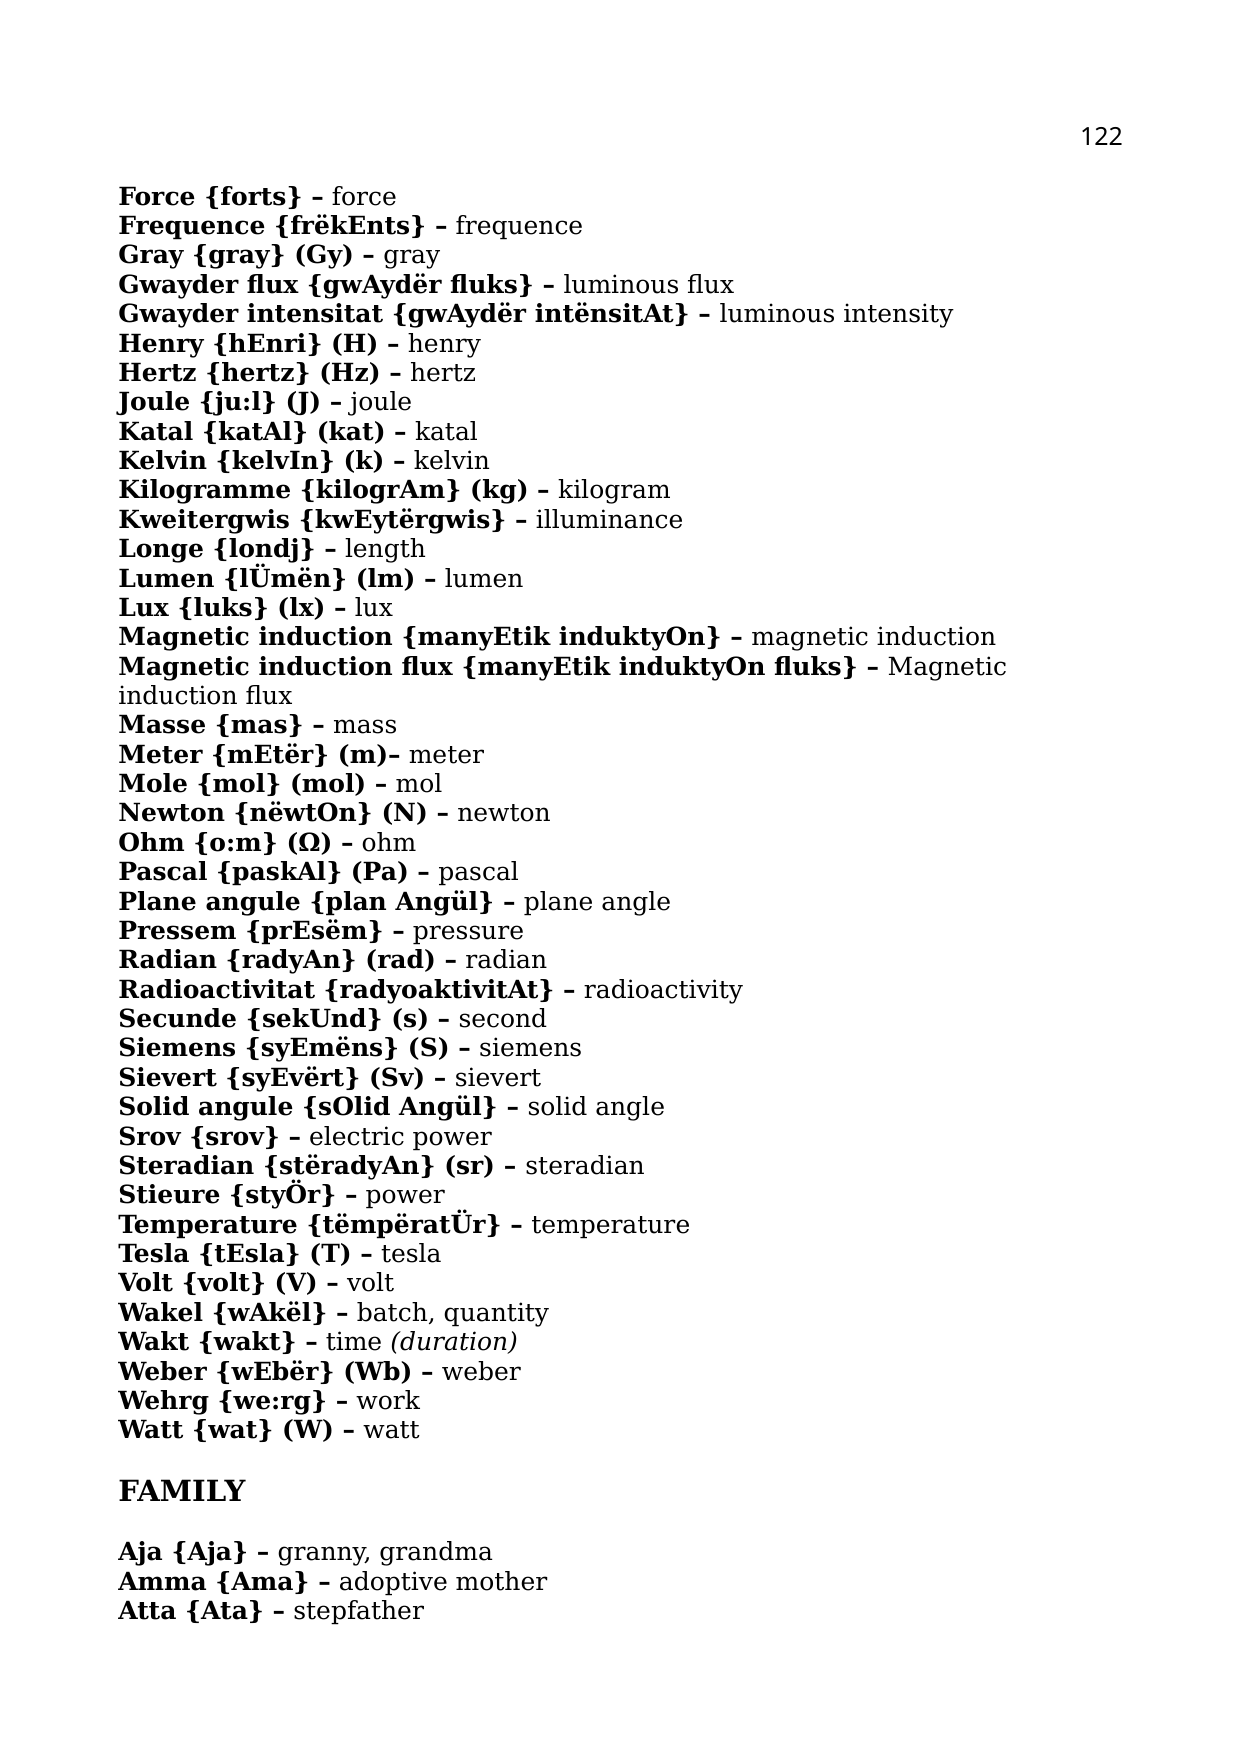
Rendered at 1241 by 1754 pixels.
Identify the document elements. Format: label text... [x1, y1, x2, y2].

text Radian {radyAn} (rad) – radian [118, 945, 1123, 974]
text Newton {nëwtOn} (N) – newton [118, 798, 1123, 828]
text Mole {mol} (mol) – mol [118, 769, 1123, 798]
text Siemens {syEmëns} (S) – siemens [118, 1033, 1123, 1063]
text Pascal {paskAl} (Pa) – pascal [118, 857, 1123, 886]
text Force {forts} – force [118, 182, 1123, 211]
text Wakt {wakt} – time (duration) [118, 1327, 1123, 1356]
text Gwayder intensitat {gwAydër intënsitAt} – luminous intensity [118, 299, 1123, 328]
text Weber {wEbër} (Wb) – weber [118, 1356, 1123, 1386]
text Gwayder flux {gwAydër fluks} – luminous flux [118, 270, 1123, 299]
text Wakel {wAkël} – batch, quantity [118, 1298, 1123, 1327]
text Frequence {frëkEnts} – frequence [118, 211, 1123, 240]
text Sievert {syEvërt} (Sv) – sievert [118, 1063, 1123, 1092]
text Steradian {stëradyAn} (sr) – steradian [118, 1151, 1123, 1180]
text Magnetic induction {manyEtik induktyOn} – magnetic induction [118, 622, 1123, 652]
text Lumen {lÜmën} (lm) – lumen [118, 563, 1123, 593]
text Kelvin {kelvIn} (k) – kelvin [118, 446, 1123, 475]
text Pressem {prEsëm} – pressure [118, 916, 1123, 945]
text Katal {katAl} (kat) – katal [118, 417, 1123, 446]
text Gray {gray} (Gy) – gray [118, 240, 1123, 270]
text Radioactivitat {radyoaktivitAt} – radioactivity [118, 974, 1123, 1004]
text Kweitergwis {kwEytërgwis} – illuminance [118, 505, 1123, 534]
text Wehrg {we:rg} – work [118, 1386, 1123, 1415]
text Meter {mEtër} (m)– meter [118, 739, 1123, 769]
text Secunde {sekUnd} (s) – second [118, 1004, 1123, 1033]
text Lux {luks} (lx) – lux [118, 593, 1123, 622]
text Volt {volt} (V) – volt [118, 1268, 1123, 1298]
text Stieure {styÖr} – power [118, 1180, 1123, 1209]
text Temperature {tëmpëratÜr} – temperature [118, 1209, 1123, 1239]
text Amma {Ama} – adoptive mother [118, 1567, 1123, 1596]
text Solid angule {sOlid Angül} – solid angle [118, 1092, 1123, 1121]
text Watt {wat} (W) – watt [118, 1415, 1123, 1444]
text Kilogramme {kilogrAm} (kg) – kilogram [118, 475, 1123, 505]
text Joule {ju:l} (J) – joule [118, 387, 1123, 417]
text Longe {londj} – length [118, 534, 1123, 563]
text Ohm {o:m} (Ω) – ohm [118, 828, 1123, 857]
text Magnetic induction flux {manyEtik induktyOn fluks} – Magnetic induction flux [118, 652, 1123, 710]
text Srov {srov} – electric power [118, 1121, 1123, 1151]
subtitle FAMILY [118, 1474, 1123, 1508]
text Masse {mas} – mass [118, 710, 1123, 739]
text Atta {Ata} – stepfather [118, 1596, 1123, 1625]
text Henry {hEnri} (H) – henry [118, 328, 1123, 358]
text Tesla {tEsla} (T) – tesla [118, 1239, 1123, 1268]
text Plane angule {plan Angül} – plane angle [118, 886, 1123, 916]
text Aja {Aja} – granny, grandma [118, 1537, 1123, 1567]
text Hertz {hertz} (Hz) – hertz [118, 358, 1123, 387]
